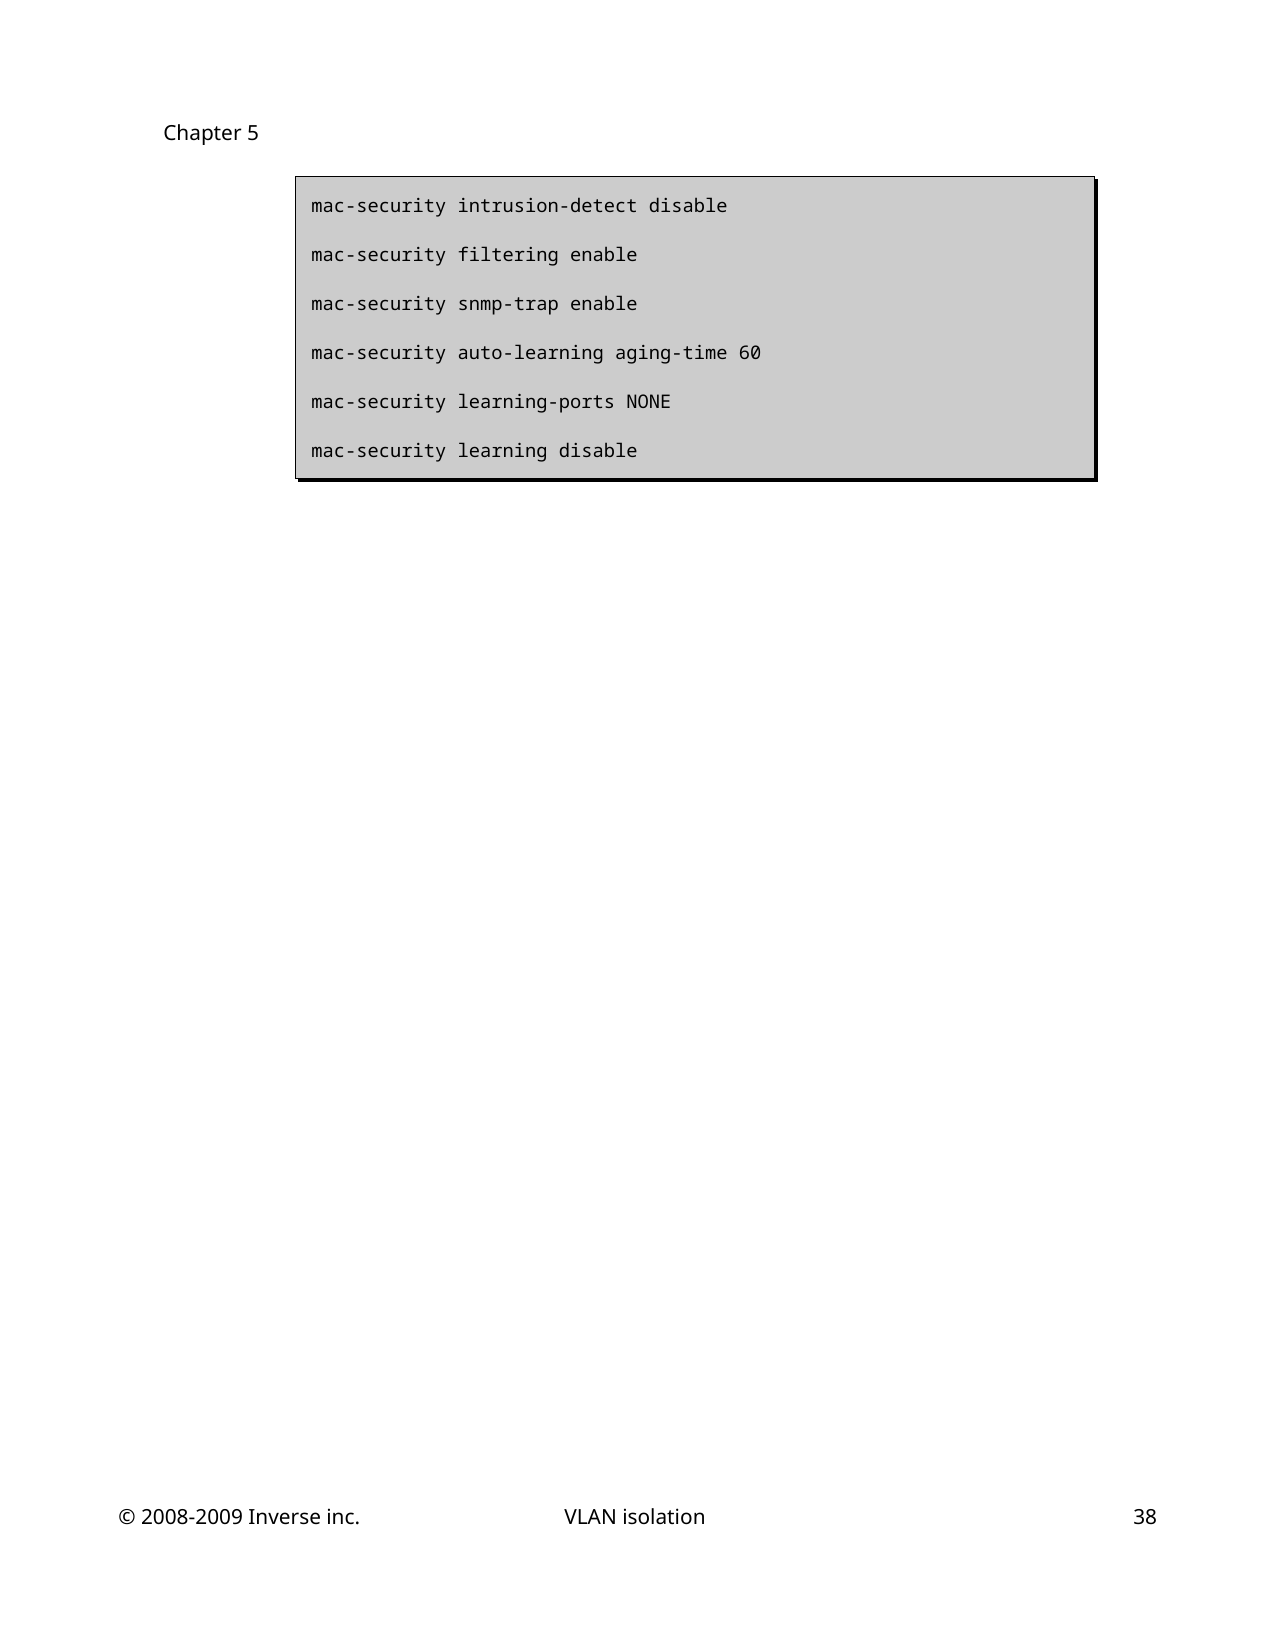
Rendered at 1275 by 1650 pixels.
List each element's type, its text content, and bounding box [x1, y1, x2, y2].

text mac-security learning disable [296, 422, 1094, 478]
text mac-security auto-learning aging-time 60 [296, 323, 1094, 365]
text mac-security learning-ports NONE [296, 373, 1094, 414]
text mac-security filtering enable [296, 225, 1094, 267]
text mac-security snmp-trap enable [296, 274, 1094, 316]
text mac-security intrusion-detect disable [296, 177, 1094, 217]
